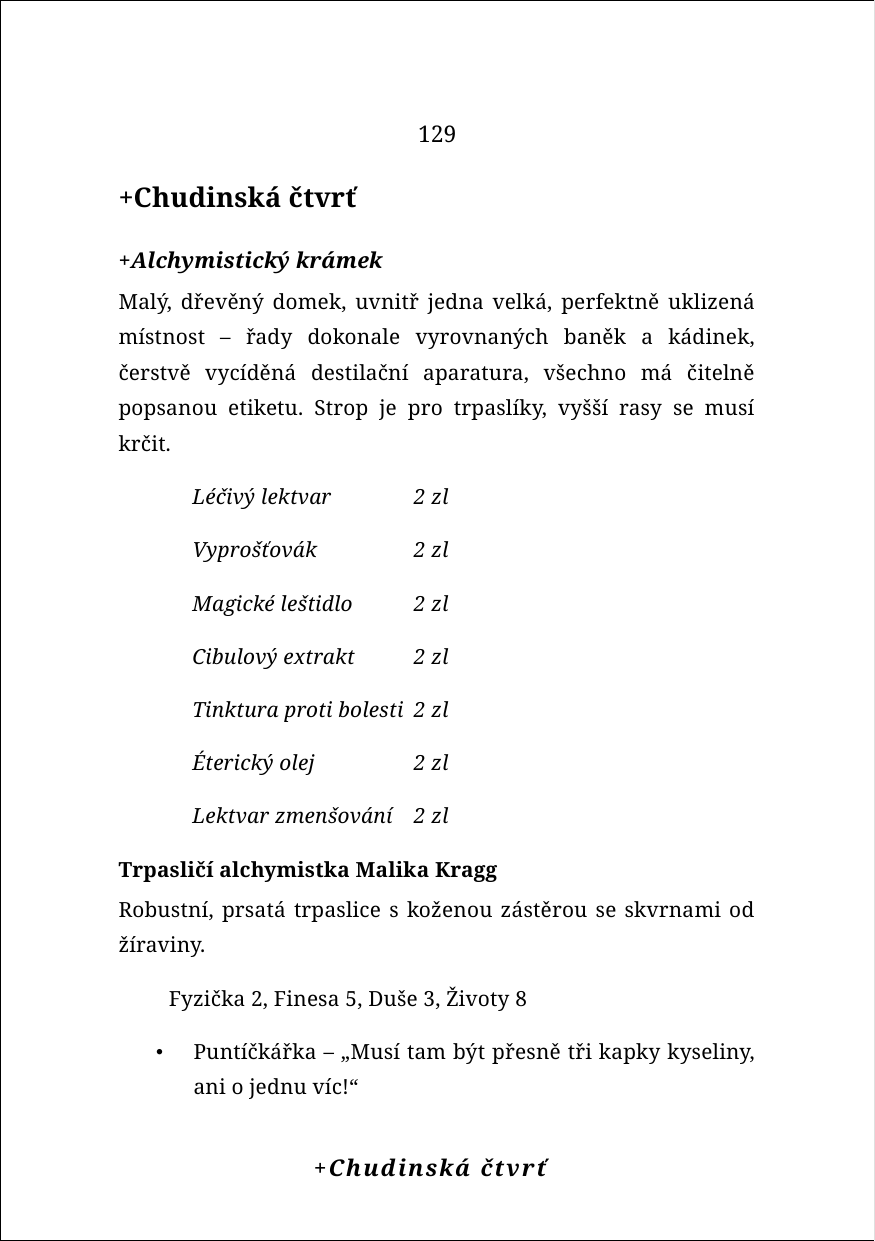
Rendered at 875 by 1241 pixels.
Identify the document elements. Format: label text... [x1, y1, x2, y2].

text Robustní, prsatá trpaslice s koženou zástěrou se skvrnami od žíraviny. [118, 895, 756, 959]
text Vyprošťovák 2 zl [192, 535, 756, 564]
text Lektvar zmenšování 2 zl [192, 802, 756, 830]
text Éterický olej 2 zl [192, 748, 756, 777]
text Cibulový extrakt 2 zl [192, 642, 756, 670]
text Fyzička 2, Finesa 5, Duše 3, Životy 8 [168, 984, 756, 1012]
text Tinktura proti bolesti 2 zl [192, 695, 756, 723]
subtitle Trpasličí alchymistka Malika Kragg [118, 855, 756, 883]
subtitle +Chudinská čtvrť [118, 179, 756, 216]
list Puntíčkářka – „Musí tam být přesně tři kapky kyseliny, ani o jednu víc!“ [156, 1037, 756, 1101]
text Magické leštidlo 2 zl [192, 589, 756, 617]
text Léčivý lektvar 2 zl [192, 482, 756, 511]
text Malý, dřevěný domek, uvnitř jedna velká, perfektně uklizená místnost – řady dokonale vyrovnaných baněk a kádinek, čerstvě vycíděná destilační aparatura, všechno má čitelně popsanou etiketu. Strop je pro trpaslíky, vyšší rasy se musí krčit. [118, 287, 756, 457]
subtitle +Alchymistický krámek [118, 245, 756, 275]
